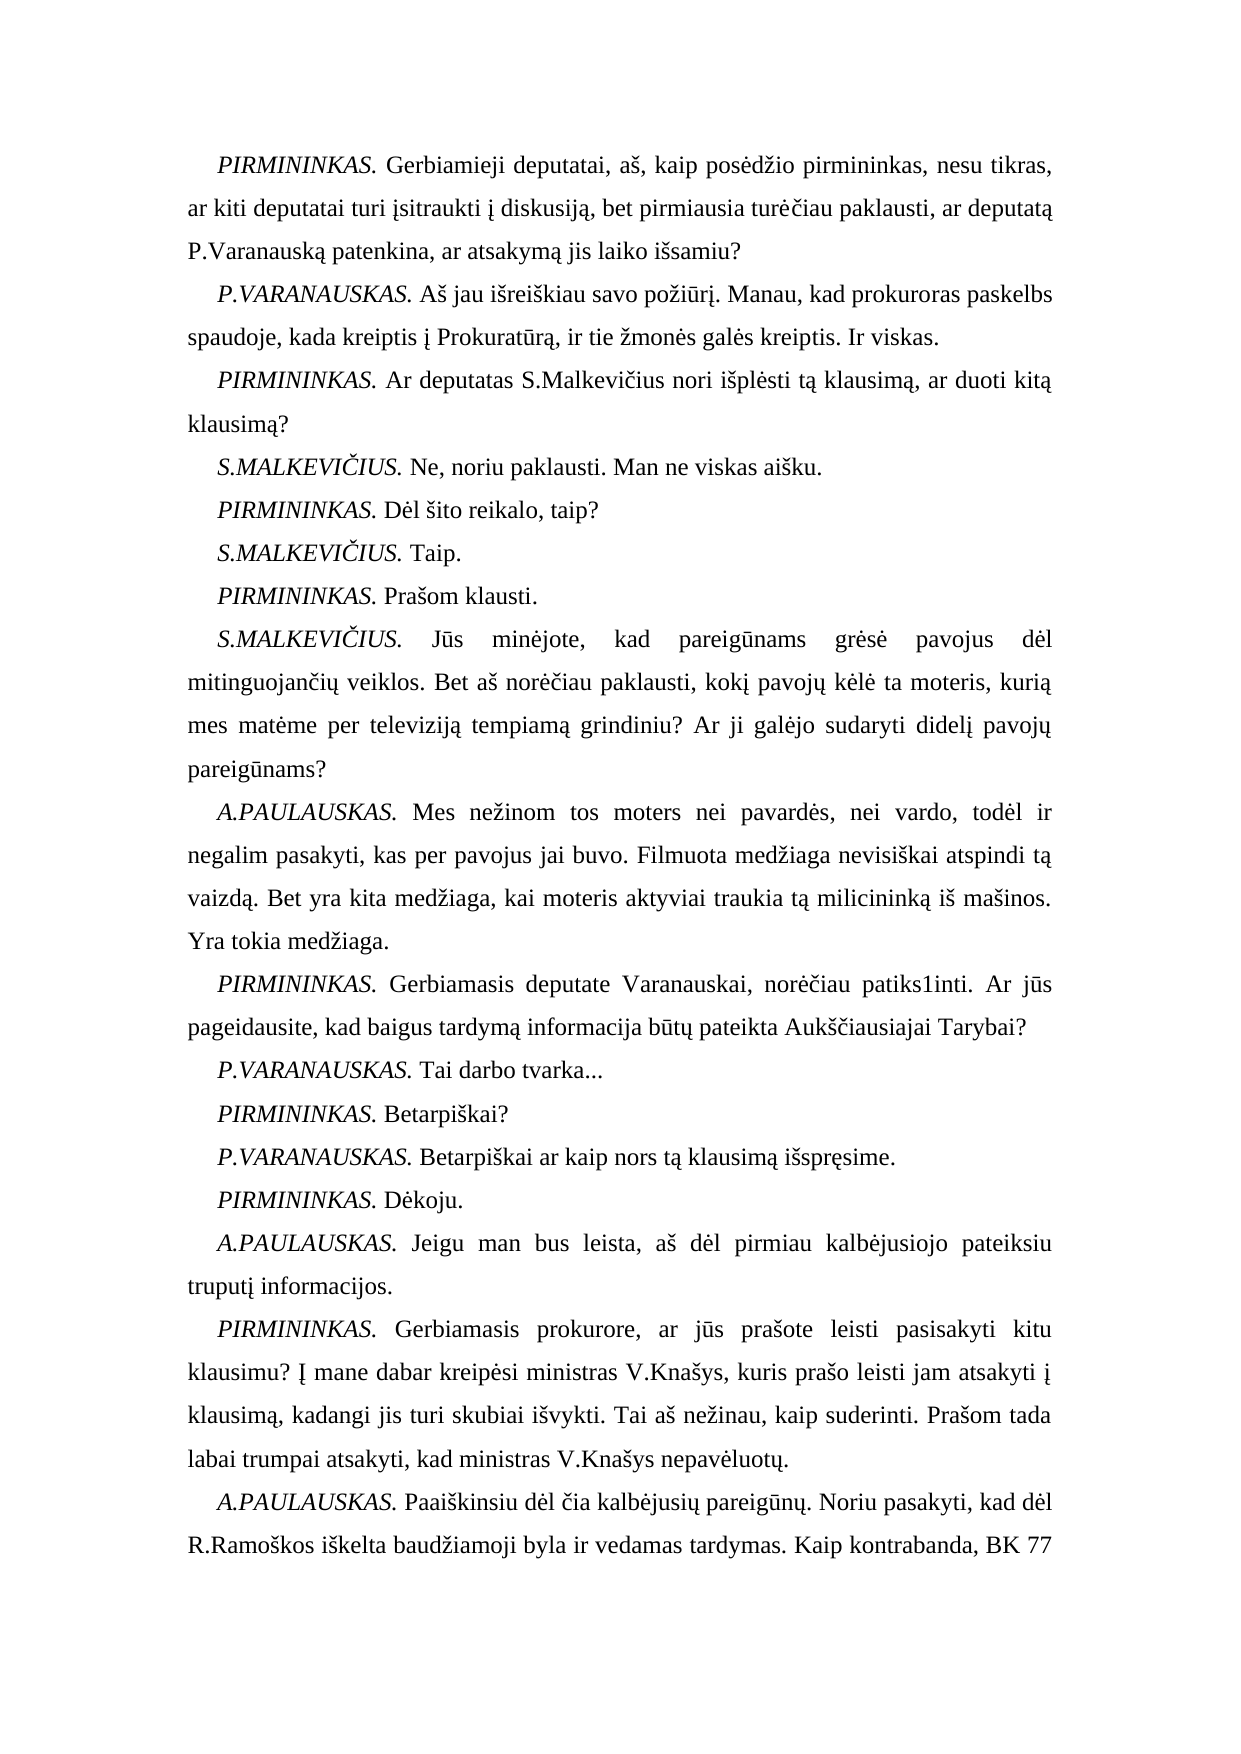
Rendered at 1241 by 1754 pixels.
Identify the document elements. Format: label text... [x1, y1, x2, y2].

text PIRMININKAS. Prašom klausti. [187, 581, 1053, 610]
text A.PAULAUSKAS. Mes nežinom tos moters nei pavardės, nei vardo, todėl ir negalim pasakyti, kas per pavojus jai buvo. Filmuota medžiaga nevisiškai atspindi tą vaizdą. Bet yra kita medžiaga, kai moteris aktyviai traukia tą milicininką iš mašinos. Yra tokia medžiaga. [187, 797, 1053, 955]
text PIRMININKAS. Gerbiamasis prokurore, ar jūs prašote leisti pasisakyti kitu klausimu? Į mane dabar kreipėsi ministras V.Knašys, kuris prašo leisti jam atsakyti į klausimą, kadangi jis turi skubiai išvykti. Tai aš nežinau, kaip suderinti. Prašom tada labai trumpai atsakyti, kad ministras V.Knašys nepavėluotų. [187, 1314, 1053, 1472]
text PIRMININKAS. Gerbiamasis deputate Varanauskai, norėčiau patiks1inti. Ar jūs pageidausite, kad baigus tardymą informacija būtų pateikta Aukščiausiajai Tarybai? [187, 969, 1053, 1041]
text P.VARANAUSKAS. Betarpiškai ar kaip nors tą klausimą išspręsime. [187, 1142, 1053, 1171]
text PIRMININKAS. Betarpiškai? [187, 1099, 1053, 1127]
text PIRMININKAS. Dėl šito reikalo, taip? [187, 495, 1053, 524]
text S.MALKEVIČIUS. Taip. [187, 538, 1053, 567]
text S.MALKEVIČIUS. Ne, noriu paklausti. Man ne viskas aišku. [187, 452, 1053, 481]
text P.VARANAUSKAS. Tai darbo tvarka... [187, 1056, 1053, 1084]
text PIRMININKAS. Dėkoju. [187, 1185, 1053, 1214]
text PIRMININKAS. Ar deputatas S.Malkevičius nori išplėsti tą klausimą, ar duoti kitą klausimą? [187, 366, 1053, 437]
text A.PAULAUSKAS. Jeigu man bus leista, aš dėl pirmiau kalbėjusiojo pateiksiu truputį informacijos. [187, 1228, 1053, 1300]
text S.MALKEVIČIUS. Jūs minėjote, kad pareigūnams grėsė pavojus dėl mitinguojančių veiklos. Bet aš norėčiau paklausti, kokį pavojų kėlė ta moteris, kurią mes matėme per televiziją tempiamą grindiniu? Ar ji galėjo sudaryti didelį pavojų pareigūnams? [187, 624, 1053, 782]
text PIRMININKAS. Gerbiamieji deputatai, aš, kaip posėdžio pirmininkas, nesu tikras, ar kiti deputatai turi įsitraukti į diskusiją, bet pirmiausia turė­čiau paklausti, ar deputatą P.Varanauską patenkina, ar atsakymą jis laiko išsamiu? [187, 150, 1053, 265]
text P.VARANAUSKAS. Aš jau išreiškiau savo požiūrį. Manau, kad prokuro­ras paskelbs spaudoje, kada kreiptis į Prokuratūrą, ir tie žmonės galės kreip­tis. Ir viskas. [187, 279, 1053, 351]
text A.PAULAUSKAS. Paaiškinsiu dėl čia kalbėjusių pareigūnų. Noriu pasakyti, kad dėl R.Ramoškos iškelta baudžiamoji byla ir vedamas tardymas. Kaip kontrabanda, BK 77 [187, 1487, 1053, 1559]
